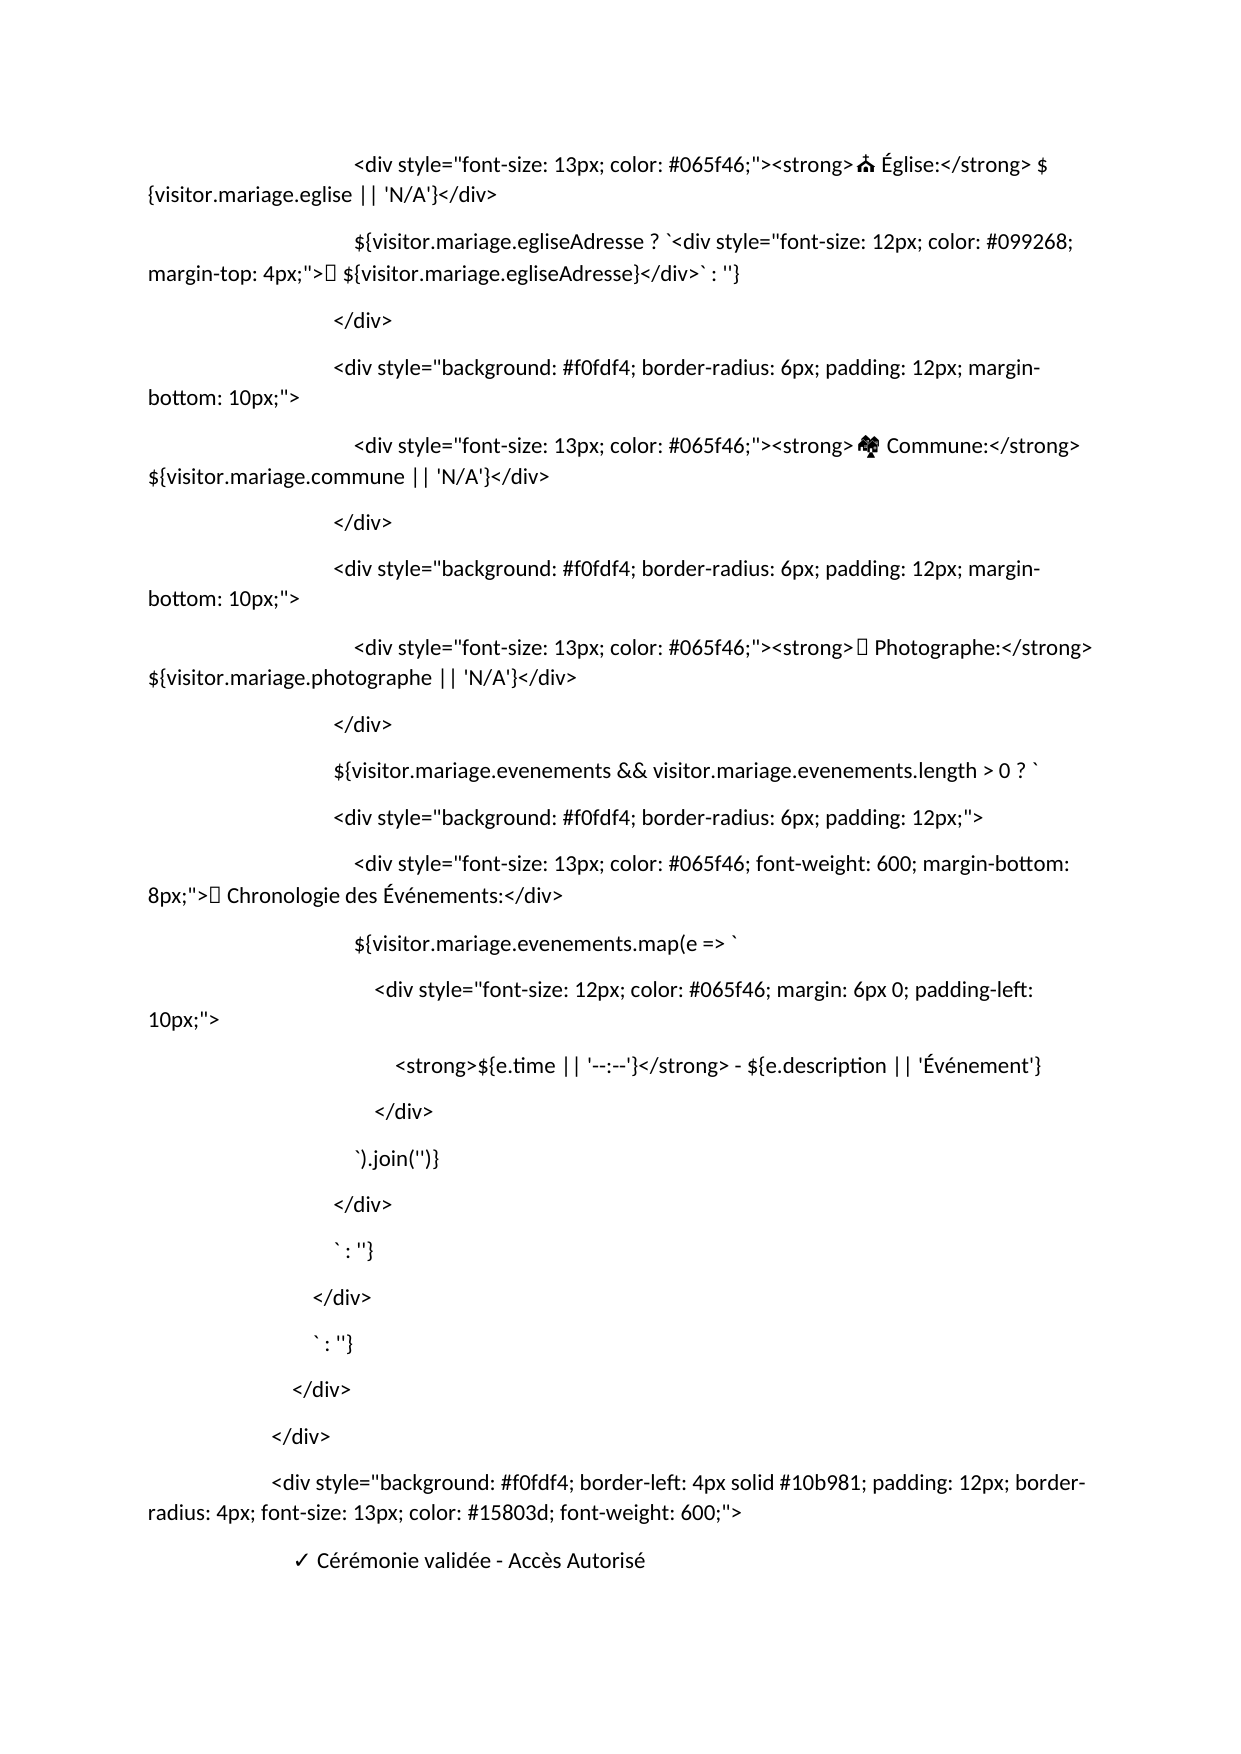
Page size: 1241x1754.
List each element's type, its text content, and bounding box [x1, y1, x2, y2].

text </div> [148, 1376, 1093, 1403]
text </div> [148, 710, 1093, 738]
text ${visitor.mariage.egliseAdresse ? `<div style="font-size: 12px; color: #099268; margin-top: 4px;">📮 ${visitor.mariage.egliseAdresse}</div>` : ''} [148, 227, 1093, 288]
text <div style="font-size: 13px; color: #065f46;"><strong>⛪ Église:</strong> ${visitor.mariage.eglise || 'N/A'}</div> [148, 148, 1093, 208]
text <div style="font-size: 13px; color: #065f46; font-weight: 600; margin-bottom: 8px;">⏰ Chronologie des Événements:</div> [148, 849, 1093, 910]
text <div style="font-size: 12px; color: #065f46; margin: 6px 0; padding-left: 10px;"> [148, 975, 1093, 1033]
text <div style="background: #f0fdf4; border-left: 4px solid #10b981; padding: 12px; border-radius: 4px; font-size: 13px; color: #15803d; font-weight: 600;"> [148, 1468, 1093, 1526]
text </div> [148, 508, 1093, 536]
text <div style="background: #f0fdf4; border-radius: 6px; padding: 12px;"> [148, 803, 1093, 831]
text <div style="font-size: 13px; color: #065f46;"><strong>📸 Photographe:</strong> ${visitor.mariage.photographe || 'N/A'}</div> [148, 631, 1093, 692]
text ${visitor.mariage.evenements && visitor.mariage.evenements.length > 0 ? ` [148, 756, 1093, 784]
text </div> [148, 1097, 1093, 1125]
text </div> [148, 1190, 1093, 1218]
text <div style="background: #f0fdf4; border-radius: 6px; padding: 12px; margin-bottom: 10px;"> [148, 554, 1093, 612]
text <div style="font-size: 13px; color: #065f46;"><strong>🏘️ Commune:</strong> ${visitor.mariage.commune || 'N/A'}</div> [148, 429, 1093, 490]
text <div style="background: #f0fdf4; border-radius: 6px; padding: 12px; margin-bottom: 10px;"> [148, 353, 1093, 411]
text ✓ Cérémonie validée - Accès Autorisé [148, 1544, 1093, 1576]
text <strong>${e.time || '--:--'}</strong> - ${e.description || 'Événement'} [148, 1051, 1093, 1079]
text </div> [148, 1283, 1093, 1311]
text ` : ''} [148, 1329, 1093, 1357]
text ` : ''} [148, 1236, 1093, 1264]
text ${visitor.mariage.evenements.map(e => ` [148, 929, 1093, 957]
text </div> [148, 1422, 1093, 1450]
text </div> [148, 307, 1093, 334]
text `).join('')} [148, 1144, 1093, 1172]
